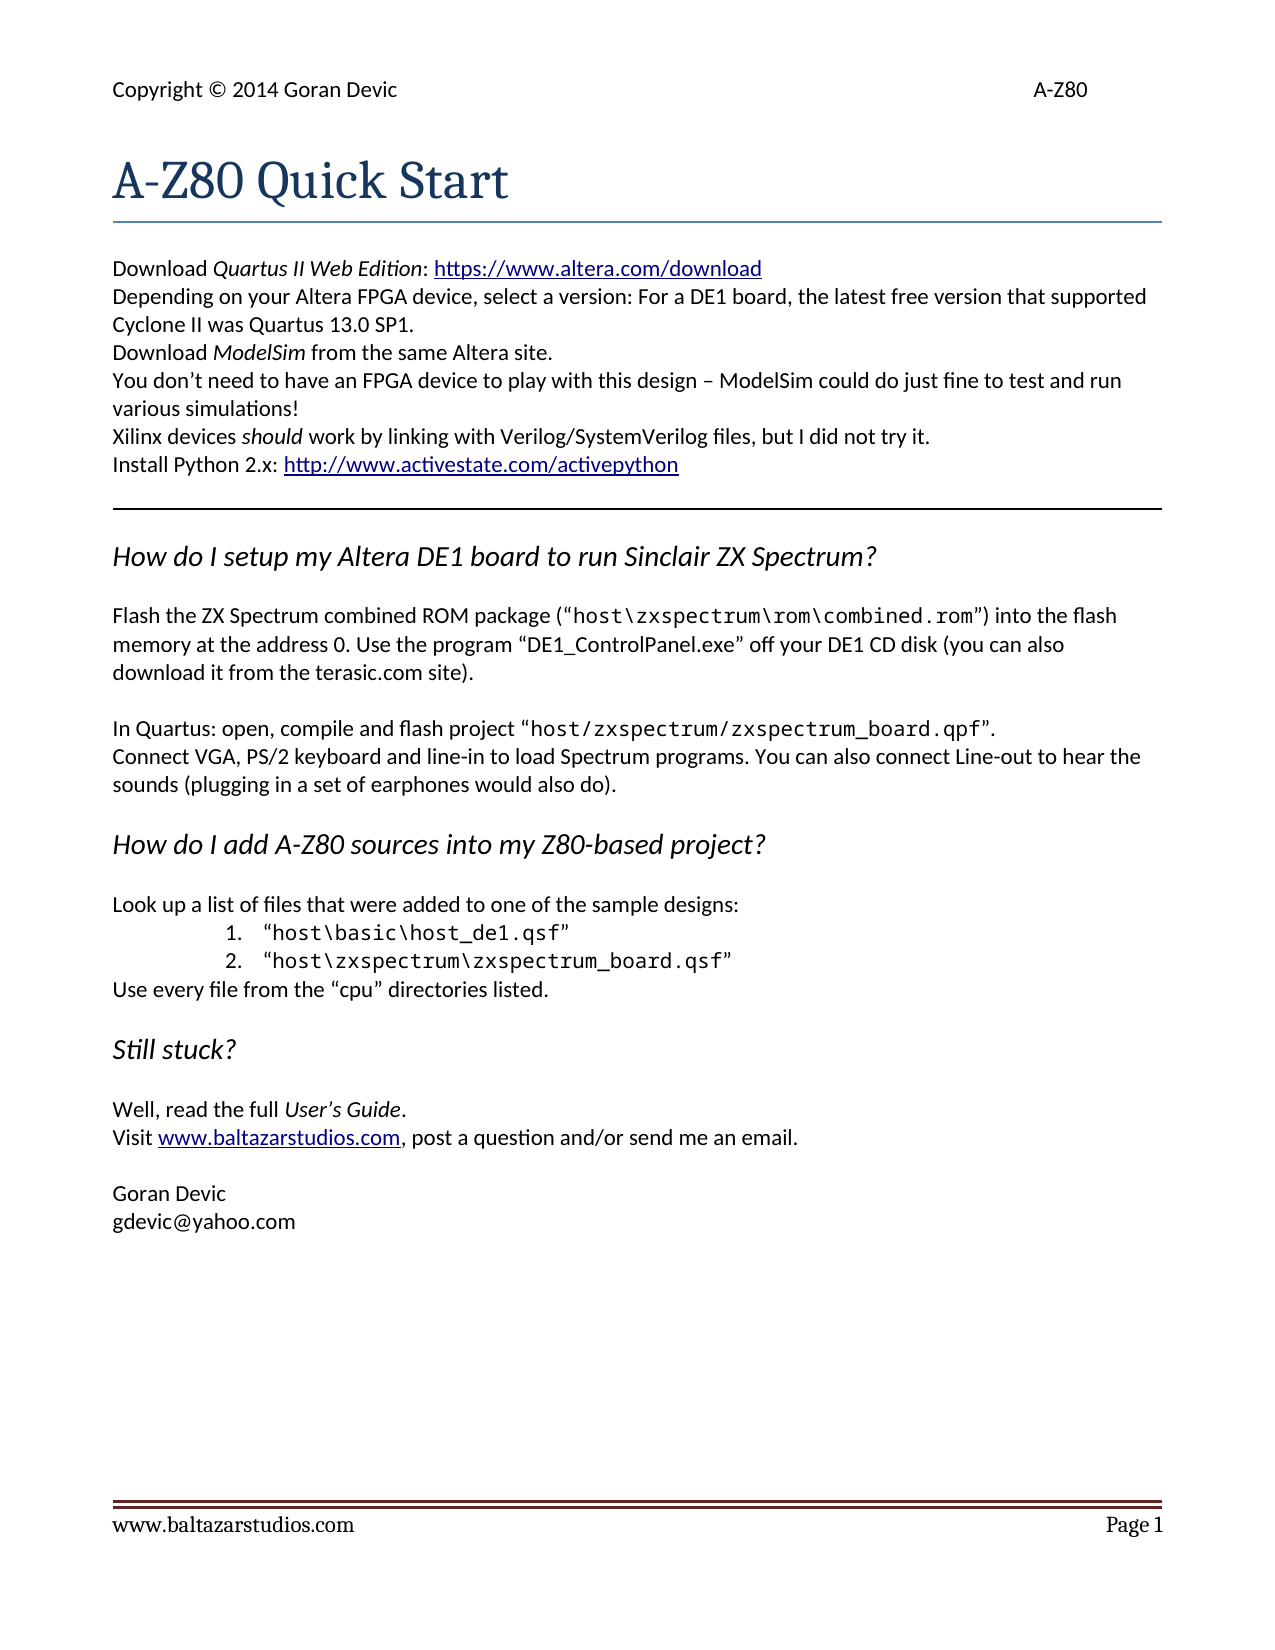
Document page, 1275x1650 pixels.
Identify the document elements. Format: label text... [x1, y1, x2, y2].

text Goran Devic [112, 1179, 1162, 1207]
list “host\basic\host_de1.qsf” [225, 918, 1162, 947]
text Xilinx devices should work by linking with Verilog/SystemVerilog files, but I did not try it. [112, 422, 1162, 450]
text Download Quartus II Web Edition: https://www.altera.com/download [112, 254, 1162, 282]
text You don’t need to have an FPGA device to play with this design – ModelSim could do just fine to test and run various simulations! [112, 366, 1162, 422]
text gdevic@yahoo.com [112, 1207, 1162, 1235]
text Well, read the full User’s Guide. [112, 1095, 1162, 1123]
text Still stuck? [112, 1031, 1162, 1067]
text In Quartus: open, compile and flash project “host/zxspectrum/zxspectrum_board.qpf”. [112, 714, 1162, 742]
text How do I setup my Altera DE1 board to run Sinclair ZX Spectrum? [112, 538, 1162, 573]
list “host\zxspectrum\zxspectrum_board.qsf” [225, 947, 1162, 975]
text Depending on your Altera FPGA device, select a version: For a DE1 board, the latest free version that supported Cyclone II was Quartus 13.0 SP1. [112, 282, 1162, 338]
text How do I add A-Z80 sources into my Z80-based project? [112, 826, 1162, 862]
title A-Z80 Quick Start [112, 150, 1162, 223]
text Install Python 2.x: http://www.activestate.com/activepython [112, 450, 1162, 478]
text Download ModelSim from the same Altera site. [112, 338, 1162, 366]
text Visit www.baltazarstudios.com, post a question and/or send me an email. [112, 1123, 1162, 1151]
text Flash the ZX Spectrum combined ROM package (“host\zxspectrum\rom\combined.rom”) into the flash memory at the address 0. Use the program “DE1_ControlPanel.exe” off your DE1 CD disk (you can also download it from the terasic.com site). [112, 601, 1162, 686]
text Connect VGA, PS/2 keyboard and line-in to load Spectrum programs. You can also connect Line-out to hear the sounds (plugging in a set of earphones would also do). [112, 742, 1162, 798]
text Use every file from the “cpu” directories listed. [112, 975, 1162, 1003]
text Look up a list of files that were added to one of the sample designs: [112, 890, 1162, 918]
